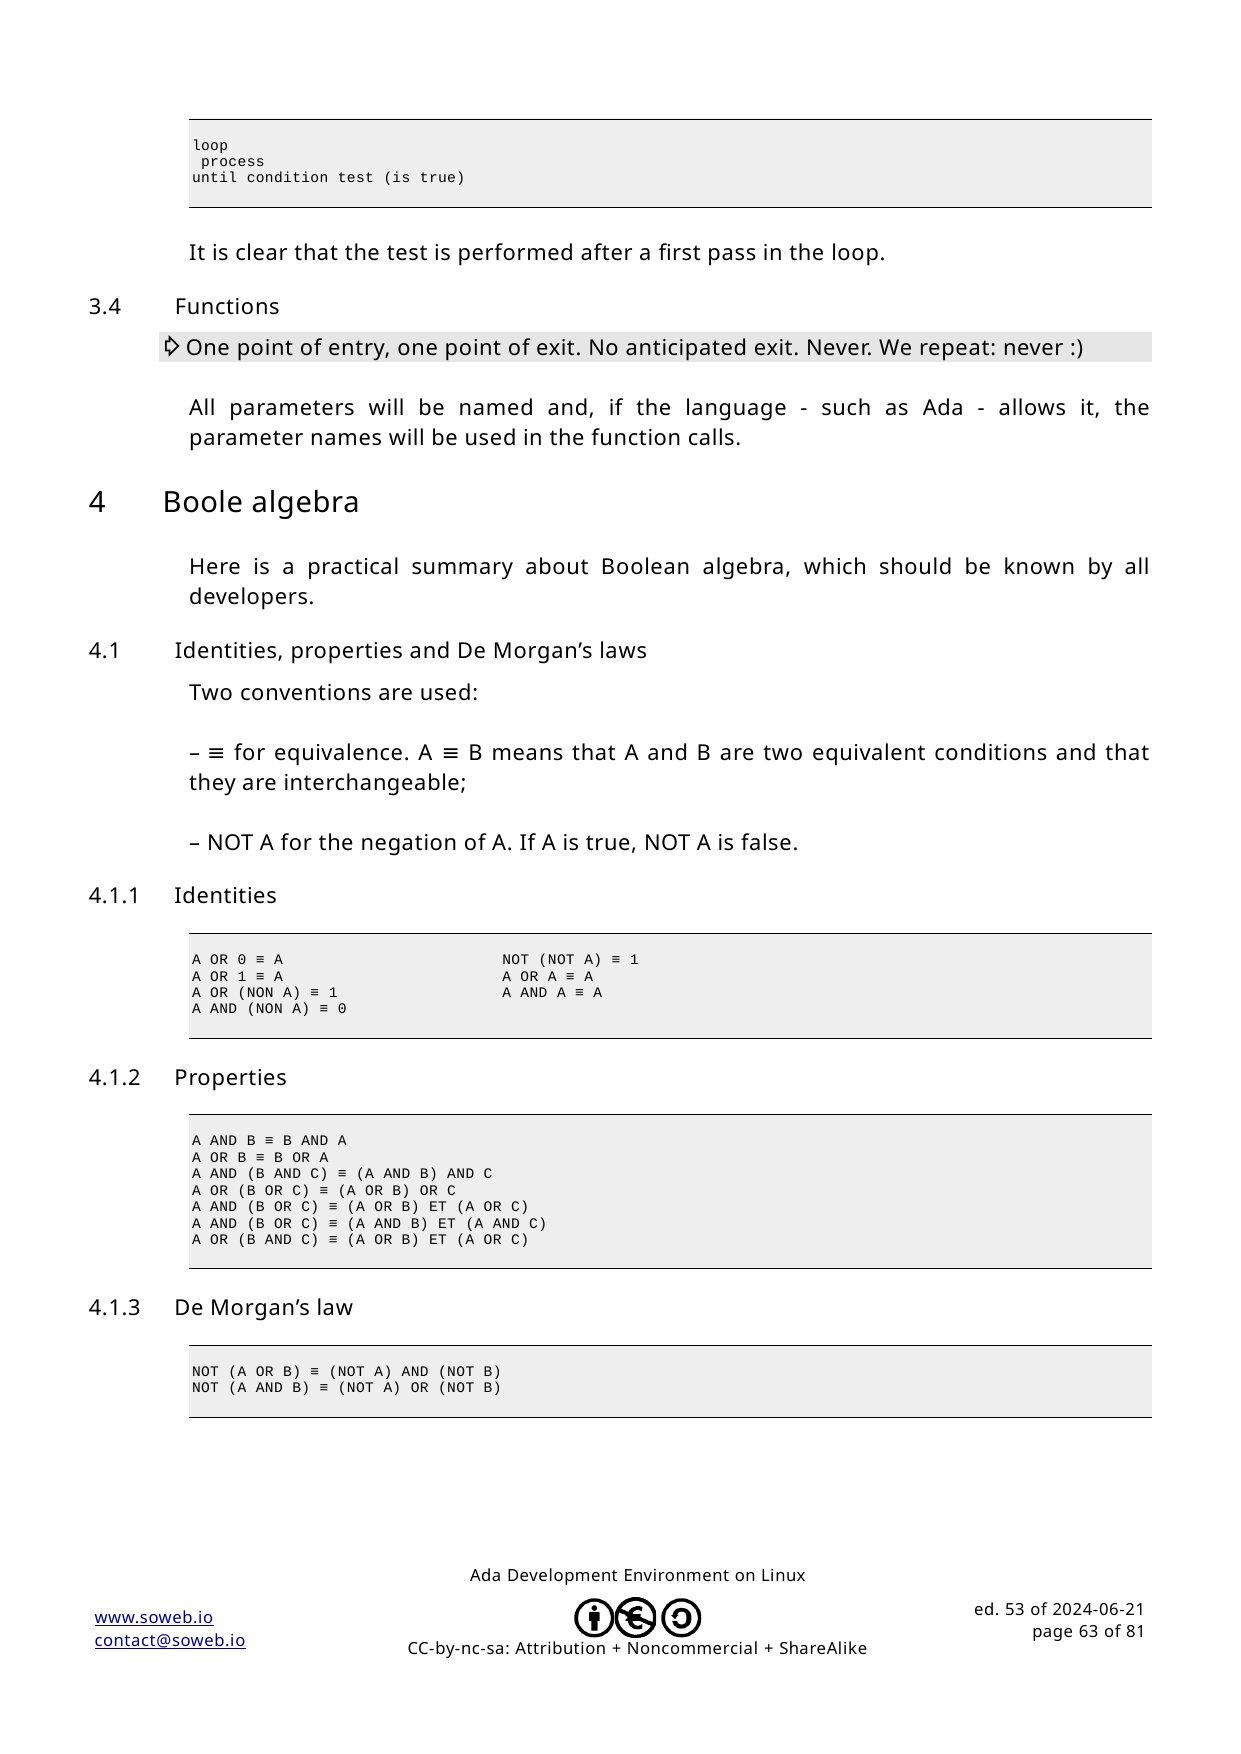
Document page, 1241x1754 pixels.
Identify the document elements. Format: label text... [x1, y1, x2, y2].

list A OR (NON A) ≡ 1 A AND A ≡ A A AND (NON A) ≡ 0 [189, 982, 1152, 1015]
subtitle Boole algebra [88, 482, 1152, 521]
list A AND (B AND C) ≡ (A AND B) AND C [189, 1164, 1152, 1180]
text Two conventions are used: [189, 677, 1152, 707]
subtitle Identities, properties and De Morgan’s laws [88, 635, 1152, 665]
subtitle De Morgan’s law [88, 1292, 1152, 1333]
list A OR 0 ≡ A NOT (NOT A) ≡ 1 [189, 934, 1152, 966]
subtitle Properties [88, 1062, 1152, 1103]
list A AND (B OR C) ≡ (A OR B) ET (A OR C) [189, 1197, 1152, 1213]
text All parameters will be named and, if the language - such as Ada - allows it, the parameter names will be used in the function calls. [189, 392, 1152, 452]
list A AND B ≡ B AND A [189, 1115, 1152, 1147]
list A OR (B AND C) ≡ (A OR B) ET (A OR C) [189, 1229, 1152, 1268]
subtitle Identities [88, 880, 1152, 921]
text – ≡ for equivalence. A ≡ B means that A and B are two equivalent conditions and that they are interchangeable; [189, 737, 1152, 797]
list A OR 1 ≡ A A OR A ≡ A [189, 966, 1152, 982]
list until condition test (is true) [189, 168, 1152, 207]
list A OR B ≡ B OR A [189, 1147, 1152, 1164]
subtitle Functions [88, 291, 1152, 321]
text – NOT A for the negation of A. If A is true, NOT A is false. [189, 827, 1152, 857]
list loop [189, 120, 1152, 151]
list A OR (B OR C) ≡ (A OR B) OR C [189, 1180, 1152, 1197]
text It is clear that the test is performed after a first pass in the loop. [189, 237, 1152, 267]
list A AND (B OR C) ≡ (A AND B) ET (A AND C) [189, 1213, 1152, 1229]
list One point of entry, one point of exit. No anticipated exit. Never. We repeat: never :) [159, 332, 1152, 362]
picture [573, 1597, 657, 1638]
picture [660, 1597, 702, 1638]
text Here is a practical summary about Boolean algebra, which should be known by all developers. [189, 551, 1152, 611]
list NOT (A OR B) ≡ (NOT A) AND (NOT B) [189, 1346, 1152, 1378]
list NOT (A AND B) ≡ (NOT A) OR (NOT B) [189, 1378, 1152, 1417]
list process [189, 151, 1152, 168]
